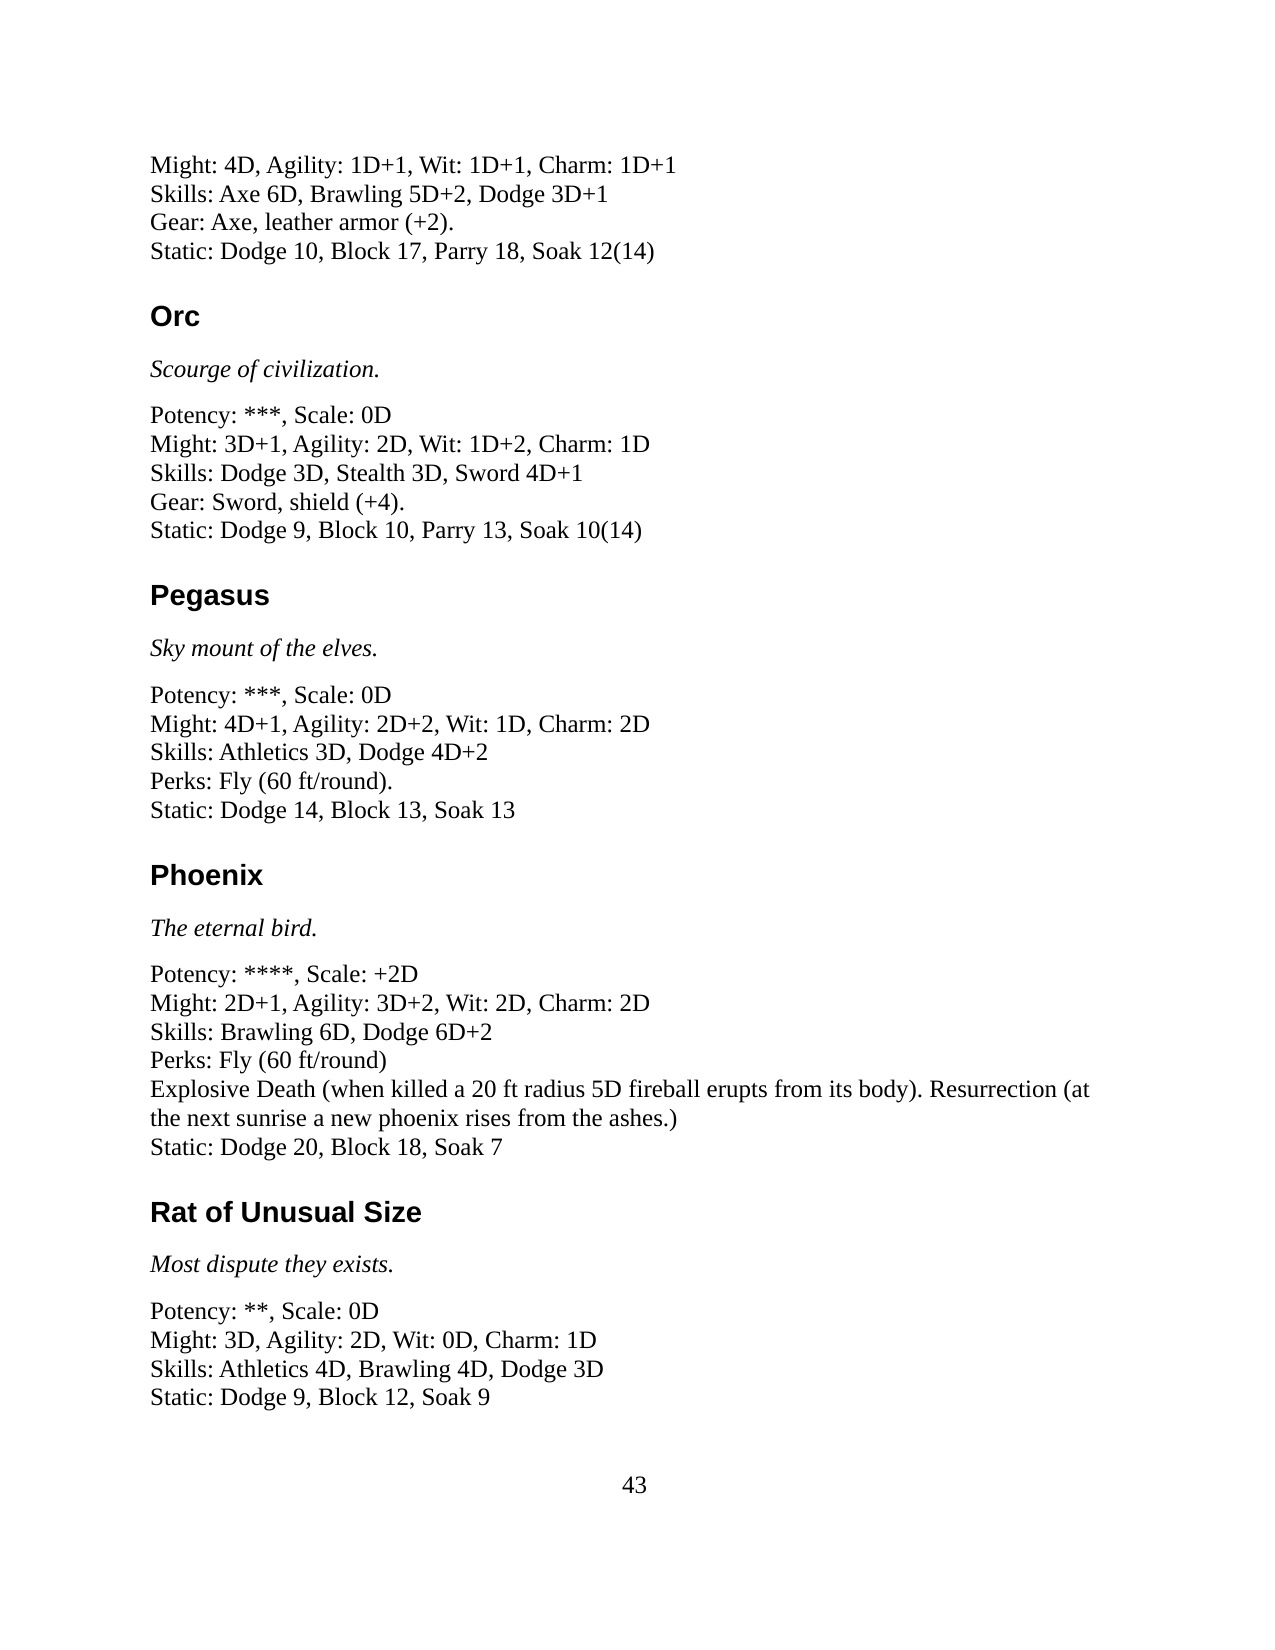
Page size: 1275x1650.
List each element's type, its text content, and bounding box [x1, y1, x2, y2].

text Scourge of civilization. [150, 354, 1125, 383]
text Potency: ****, Scale: +2D Might: 2D+1, Agility: 3D+2, Wit: 2D, Charm: 2D Skills: Brawling 6D, Dodge 6D+2 Perks: Fly (60 ft/round) Explosive Death (when killed a 20 ft radius 5D fireball erupts from its body). Resurrection (at the next sunrise a new phoenix rises from the ashes.) Static: Dodge 20, Block 18, Soak 7 [150, 959, 1125, 1161]
text Potency: ***, Scale: 0D Might: 3D+1, Agility: 2D, Wit: 1D+2, Charm: 1D Skills: Dodge 3D, Stealth 3D, Sword 4D+1 Gear: Sword, shield (+4). Static: Dodge 9, Block 10, Parry 13, Soak 10(14) [150, 401, 1125, 544]
subtitle Pegasus [150, 578, 1125, 612]
text Most dispute they exists. [150, 1249, 1125, 1278]
text Potency: **, Scale: 0D Might: 3D, Agility: 2D, Wit: 0D, Charm: 1D Skills: Athletics 4D, Brawling 4D, Dodge 3D Static: Dodge 9, Block 12, Soak 9 [150, 1296, 1125, 1411]
text Potency: ***, Scale: 0D Might: 4D+1, Agility: 2D+2, Wit: 1D, Charm: 2D Skills: Athletics 3D, Dodge 4D+2 Perks: Fly (60 ft/round). Static: Dodge 14, Block 13, Soak 13 [150, 680, 1125, 824]
subtitle Orc [150, 299, 1125, 332]
subtitle Phoenix [150, 858, 1125, 891]
text The eternal bird. [150, 913, 1125, 941]
subtitle Rat of Unusual Size [150, 1194, 1125, 1228]
text Sky mount of the elves. [150, 633, 1125, 662]
text Might: 4D, Agility: 1D+1, Wit: 1D+1, Charm: 1D+1 Skills: Axe 6D, Brawling 5D+2, Dodge 3D+1 Gear: Axe, leather armor (+2). Static: Dodge 10, Block 17, Parry 18, Soak 12(14) [150, 150, 1125, 265]
